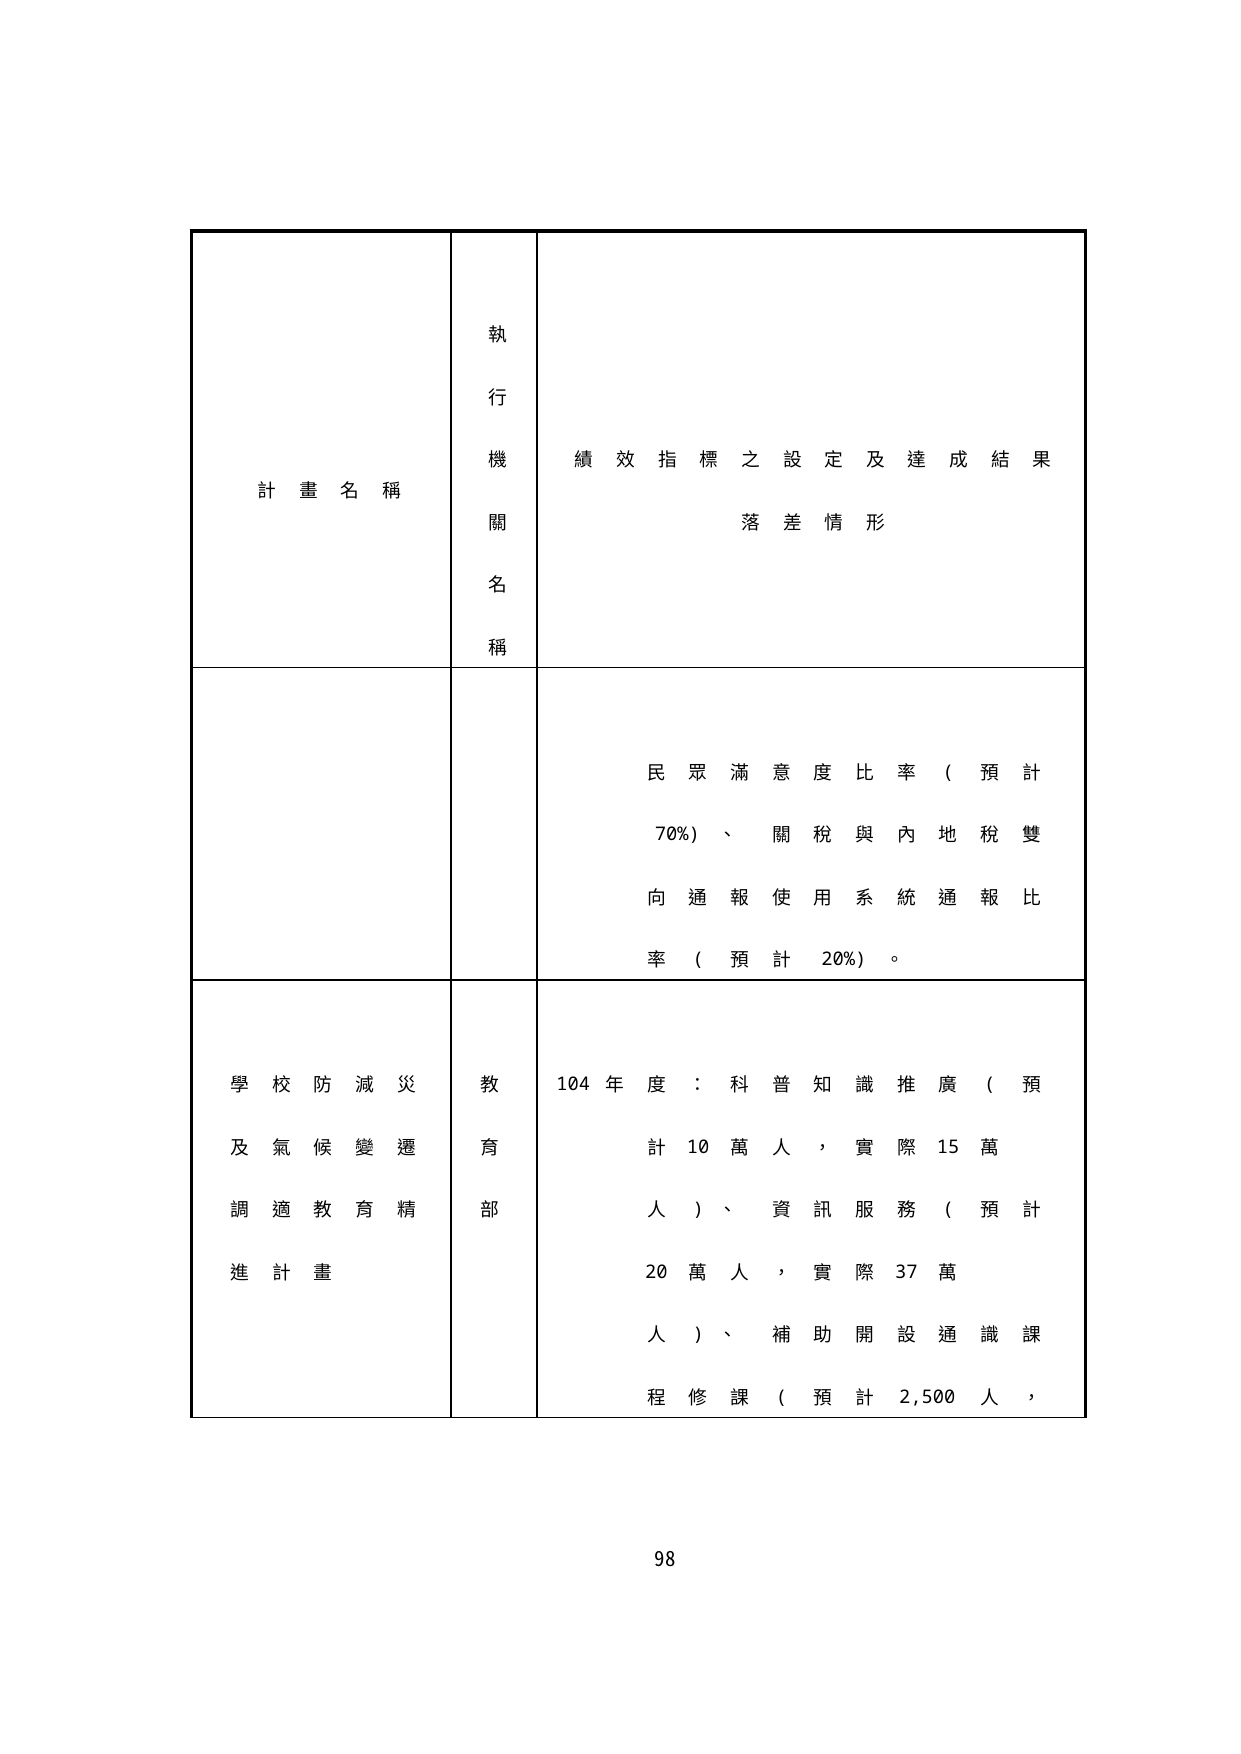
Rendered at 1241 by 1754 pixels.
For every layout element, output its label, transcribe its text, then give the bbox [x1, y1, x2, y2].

table_cell 教育部 [452, 981, 536, 1417]
table_cell 民眾滿意度比率(預計70%)、關稅與內地稅雙向通報使用系統通報比率(預計20%)。 [538, 668, 1084, 979]
table_cell [452, 668, 536, 979]
table_header 計畫名稱 [193, 233, 450, 667]
table_cell 104年度：科普知識推廣(預計10萬人，實際15萬人)、資訊服務(預計20萬人，實際37萬人)、補助開設通識課程修課(預計2,500人， [538, 981, 1084, 1417]
table_header 執行機關名稱 [452, 233, 536, 667]
table_header 績效指標之設定及達成結果落差情形 [538, 233, 1084, 667]
table_cell 學校防減災及氣候變遷調適教育精進計畫 [193, 981, 450, 1417]
table_cell [193, 668, 450, 979]
